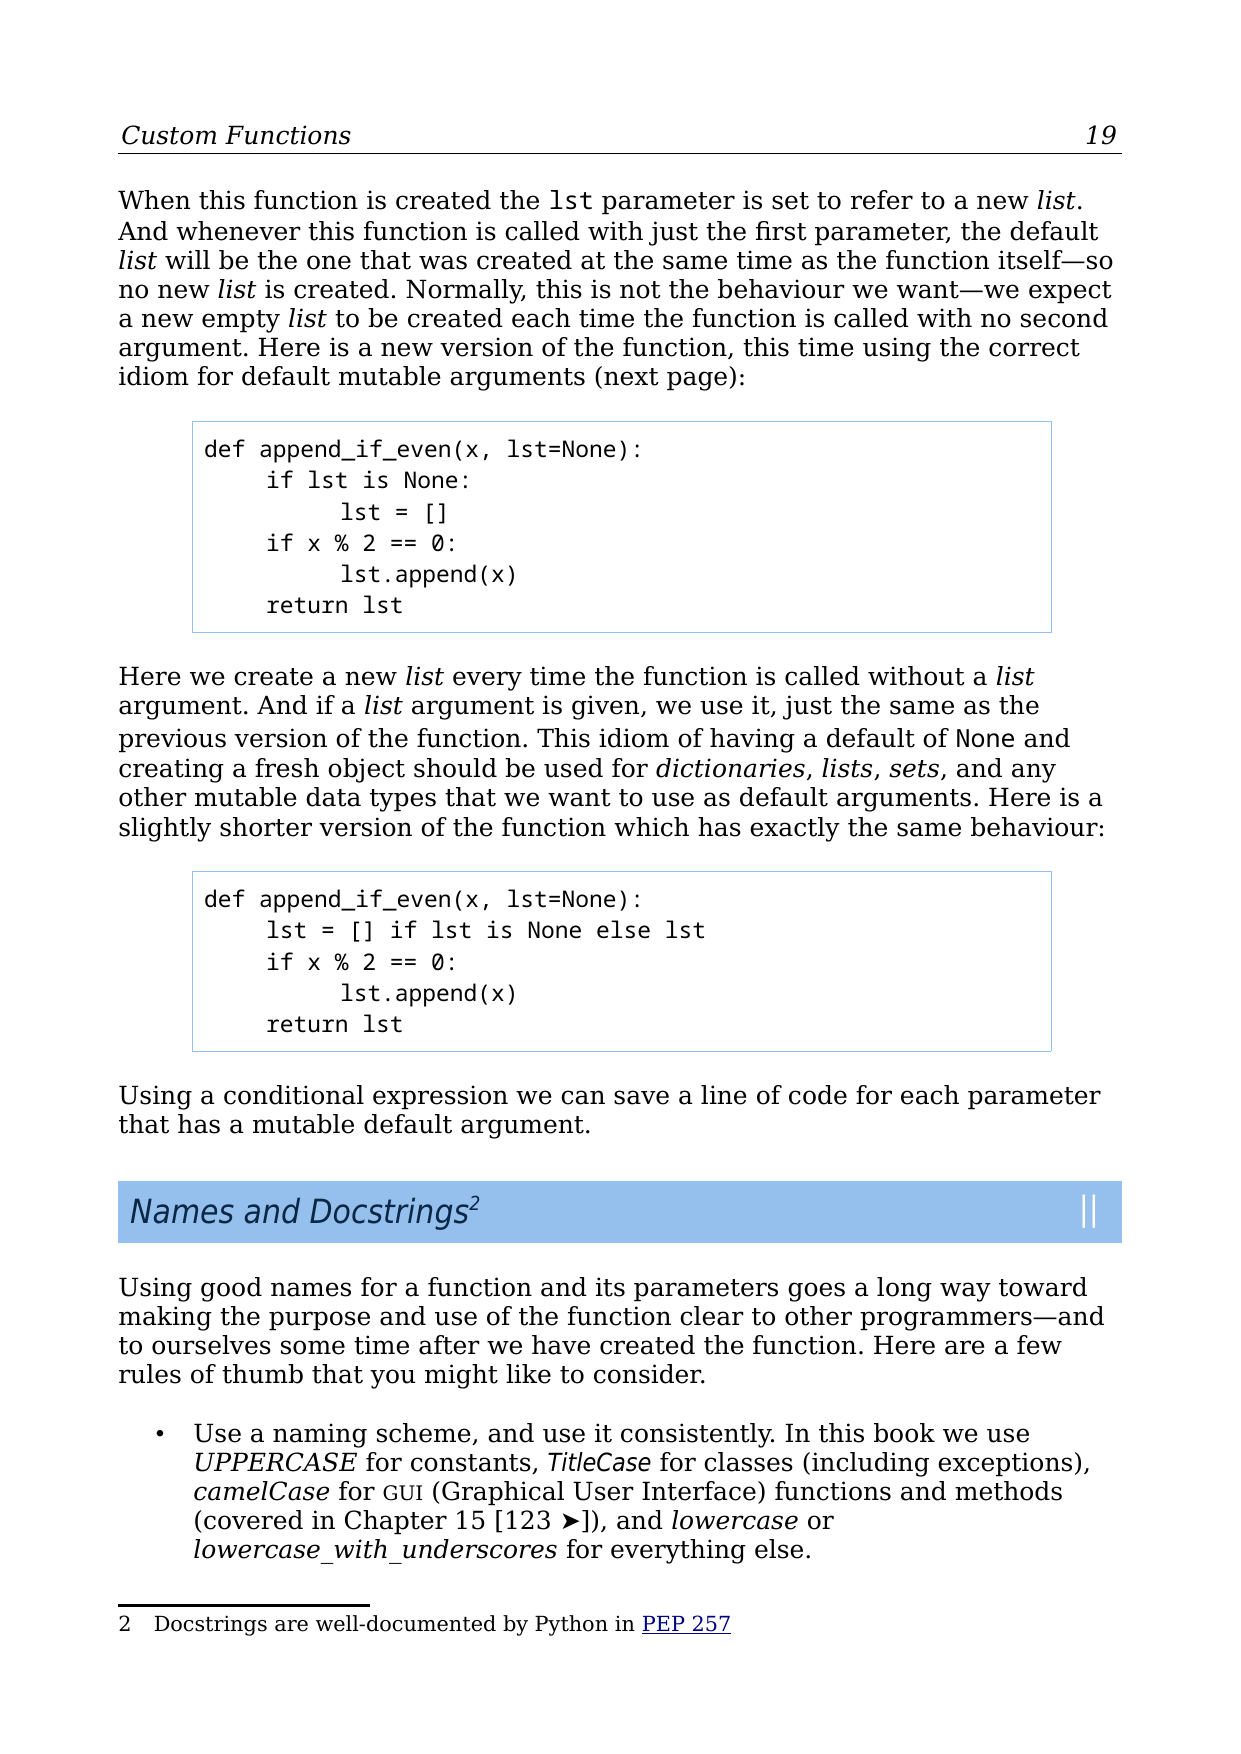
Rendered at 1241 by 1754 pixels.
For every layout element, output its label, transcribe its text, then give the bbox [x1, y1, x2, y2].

text Here we create a new list every time the function is called without a list argument. And if a list argument is given, we use it, just the same as the previous version of the function. This idiom of having a default of None and creating a fresh object should be used for dictionaries, lists, sets, and any other mutable data types that we want to use as default arguments. Here is a slightly shorter version of the function which has exactly the same behaviour: [118, 662, 1122, 842]
subtitle Names and Docstrings [118, 1181, 1122, 1243]
text lst = [] if lst is None else lst [193, 903, 1051, 934]
text || [1063, 1190, 1098, 1229]
text When this function is created the lst parameter is set to refer to a new list. And whenever this function is called with just the first parameter, the default list will be the one that was created at the same time as the function itself—so no new list is created. Normally, this is not the behaviour we want—we expect a new empty list to be created each time the function is called with no second argument. Here is a new version of the function, this time using the correct idiom for default mutable arguments (next page): [118, 183, 1122, 392]
text return lst [193, 996, 1051, 1051]
text def append_if_even(x, lst=None): [193, 872, 1051, 903]
text Docstrings are well-documented by Python in PEP 257 [118, 1612, 1122, 1636]
text return lst [193, 577, 1051, 632]
text if lst is None: [193, 452, 1051, 484]
list Use a naming scheme, and use it consistently. In this book we use UPPERCASE for constants, TitleCase for classes (including exceptions), camelCase for gui (Graphical User Interface) functions and methods (covered in Chapter 15 [123 ➤]), and lowercase or lowercase_with_underscores for everything else. [156, 1419, 1122, 1565]
text if x % 2 == 0: [193, 515, 1051, 546]
text Using a conditional expression we can save a line of code for each parameter that has a mutable default argument. [118, 1081, 1122, 1139]
text lst = [] [193, 484, 1051, 515]
text lst.append(x) [193, 546, 1051, 577]
text lst.append(x) [193, 965, 1051, 996]
text def append_if_even(x, lst=None): [193, 422, 1051, 452]
text Using good names for a function and its parameters goes a long way toward making the purpose and use of the function clear to other programmers—and to ourselves some time after we have created the function. Here are a few rules of thumb that you might like to consider. [118, 1273, 1122, 1389]
text if x % 2 == 0: [193, 934, 1051, 965]
